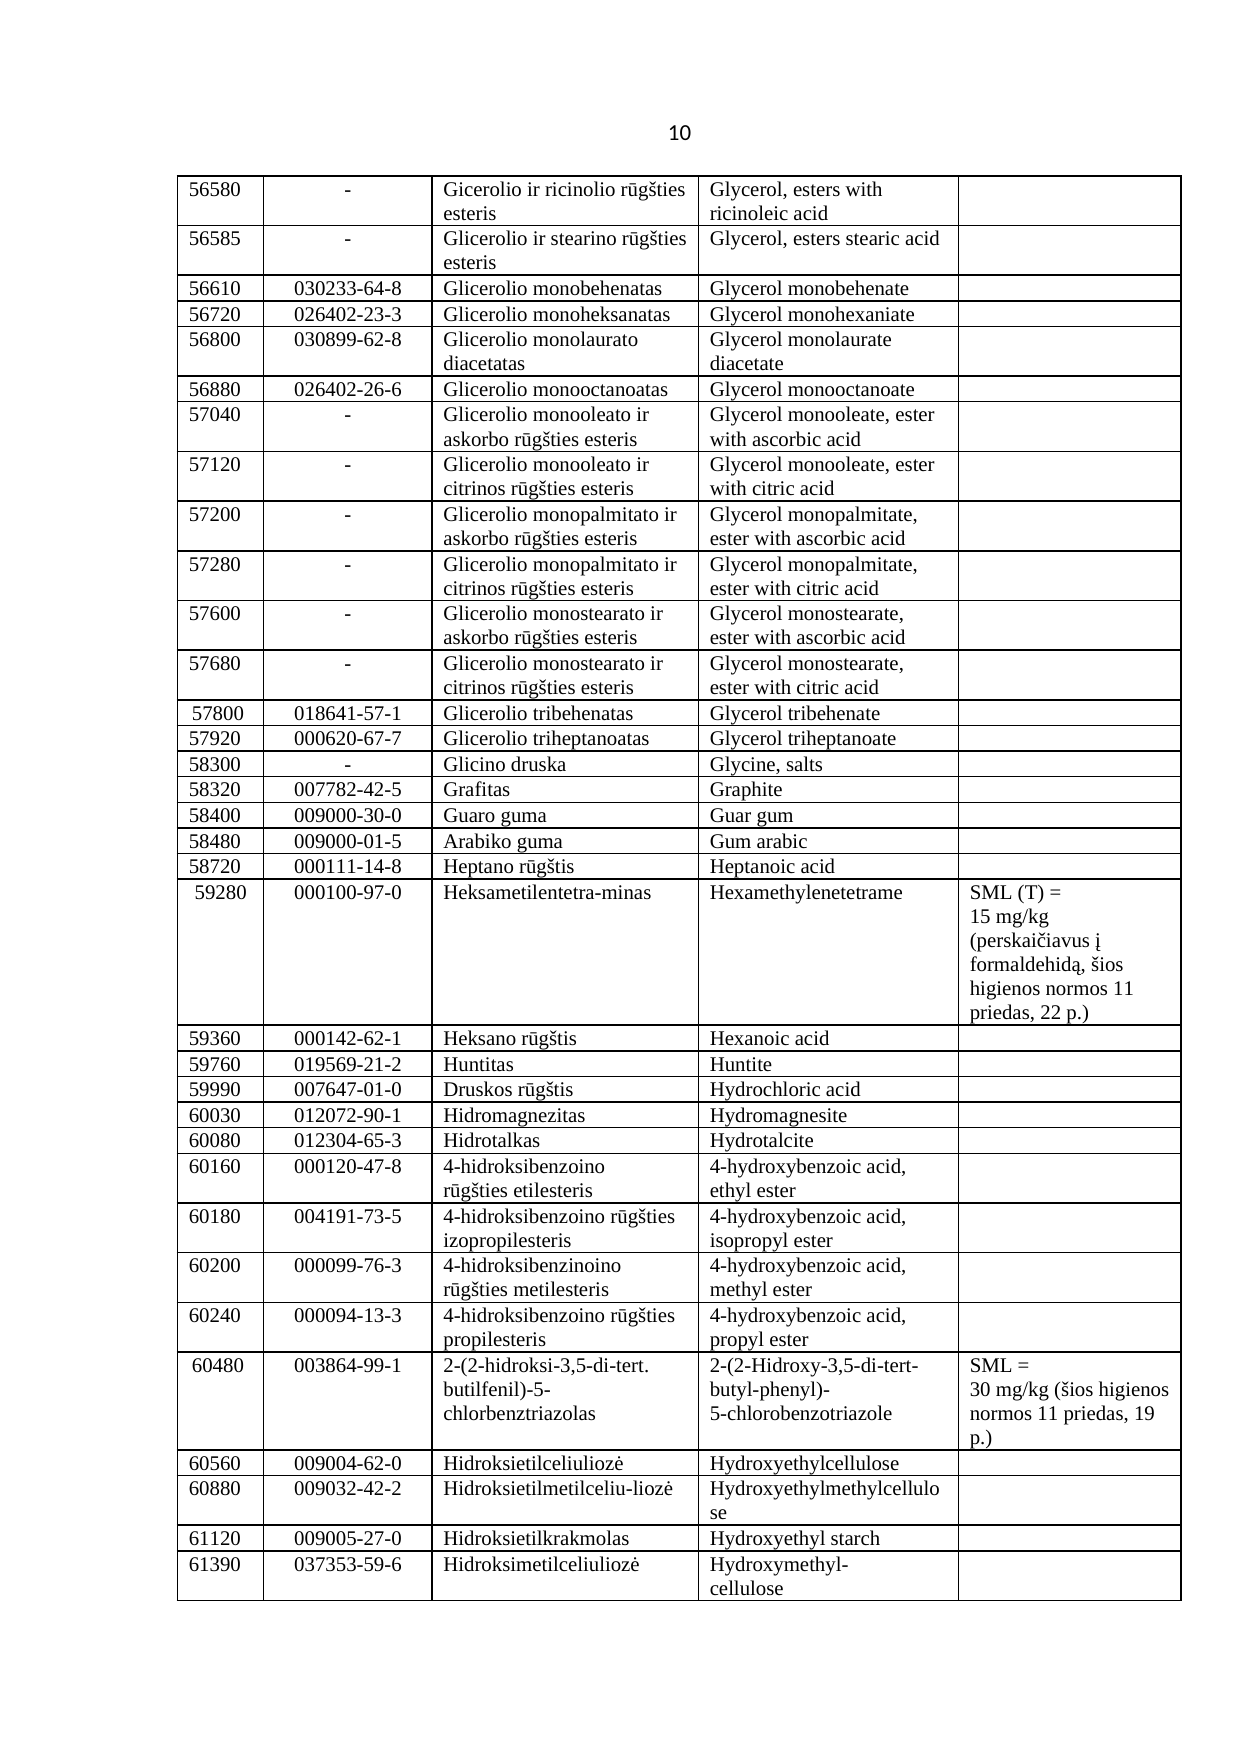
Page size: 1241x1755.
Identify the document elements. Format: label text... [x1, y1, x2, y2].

table_cell Hidroksietilceliuliozė [433, 1451, 698, 1474]
table_cell SML = 30 mg/kg (šios higienos normos 11 priedas, 19 p.) [959, 1353, 1180, 1449]
table_cell 57800 [178, 701, 263, 724]
table_cell Gicerolio ir ricinolio rūgšties esteris [433, 177, 698, 224]
table_cell 60160 [178, 1154, 263, 1202]
table_cell Glicerolio monostearato ir citrinos rūgšties esteris [433, 651, 698, 699]
table_cell - [264, 402, 431, 451]
table_cell Hydrotalcite [699, 1128, 958, 1152]
table_cell 60030 [178, 1103, 263, 1127]
table_cell 56580 [178, 177, 263, 224]
table_cell 59280 [178, 880, 263, 1024]
table_cell [959, 651, 1180, 699]
table_cell 004191-73-5 [264, 1204, 431, 1252]
table_cell [959, 452, 1180, 500]
table_cell 59760 [178, 1052, 263, 1076]
table_cell [959, 1253, 1180, 1301]
table_cell Hydrochloric acid [699, 1077, 958, 1101]
table_cell - [264, 226, 431, 274]
table_cell Glicerolio monooleato ir askorbo rūgšties esteris [433, 402, 698, 451]
table_cell Glicerolio monoheksanatas [433, 302, 698, 326]
table_cell [959, 829, 1180, 853]
table_cell 4-hydroxybenzoic acid, isopropyl ester [699, 1204, 958, 1252]
table_cell 2-(2-Hidroxy-3,5-di-tert-butyl-phenyl)- 5-chlorobenzotriazole [699, 1353, 958, 1449]
table_cell 009000-30-0 [264, 803, 431, 827]
table_cell 4-hidroksibenzoino rūgšties propilesteris [433, 1303, 698, 1351]
table_cell 018641-57-1 [264, 701, 431, 724]
table_cell Glycerol monohexaniate [699, 302, 958, 326]
table_cell Hidroksimetilceliuliozė [433, 1552, 698, 1599]
table_cell Glycerol, esters with ricinoleic acid [699, 177, 958, 224]
table_cell [959, 402, 1180, 451]
table_cell 58720 [178, 854, 263, 878]
table_cell Hidromagnezitas [433, 1103, 698, 1127]
table_cell [959, 1526, 1180, 1550]
table_cell Glicerolio monostearato ir askorbo rūgšties esteris [433, 601, 698, 649]
table_cell 009004-62-0 [264, 1451, 431, 1474]
table_cell Arabiko guma [433, 829, 698, 853]
table_cell Hydroxyethylcellulose [699, 1451, 958, 1474]
table_cell 026402-23-3 [264, 302, 431, 326]
table_cell 57200 [178, 502, 263, 550]
table_cell Glycerol monopalmitate, ester with ascorbic acid [699, 502, 958, 550]
table_cell [959, 777, 1180, 801]
table_cell Heptano rūgštis [433, 854, 698, 878]
table_cell [959, 1303, 1180, 1351]
table_cell Glicerolio tribehenatas [433, 701, 698, 724]
table_cell Hydroxymethyl- cellulose [699, 1552, 958, 1599]
table_cell [959, 1552, 1180, 1599]
table_cell [959, 803, 1180, 827]
table_cell Glycerol tribehenate [699, 701, 958, 724]
table_cell Glicerolio monooleato ir citrinos rūgšties esteris [433, 452, 698, 500]
table_cell 59990 [178, 1077, 263, 1101]
table_cell 026402-26-6 [264, 377, 431, 401]
table_cell - [264, 552, 431, 599]
table_cell 61120 [178, 1526, 263, 1550]
table_cell [959, 552, 1180, 599]
table_cell [959, 701, 1180, 724]
table_cell Glycerol monopalmitate, ester with citric acid [699, 552, 958, 599]
table_cell Glicerolio triheptanoatas [433, 726, 698, 750]
table_cell 030233-64-8 [264, 276, 431, 300]
table_cell 58300 [178, 752, 263, 776]
table_cell 60200 [178, 1253, 263, 1301]
table_cell 56610 [178, 276, 263, 300]
table_cell 58320 [178, 777, 263, 801]
table_cell [959, 601, 1180, 649]
table_cell Guar gum [699, 803, 958, 827]
table_cell 4-hydroxybenzoic acid, methyl ester [699, 1253, 958, 1301]
table_cell [959, 1451, 1180, 1474]
table_cell 58480 [178, 829, 263, 853]
table_cell - [264, 651, 431, 699]
table_cell 009000-01-5 [264, 829, 431, 853]
table_cell 60560 [178, 1451, 263, 1474]
table_cell 57920 [178, 726, 263, 750]
table_cell - [264, 177, 431, 224]
table_cell 000100-97-0 [264, 880, 431, 1024]
table_cell [959, 1204, 1180, 1252]
table_cell 58400 [178, 803, 263, 827]
table_cell 56720 [178, 302, 263, 326]
table_cell [959, 1128, 1180, 1152]
table_cell Huntite [699, 1052, 958, 1076]
table_cell 60180 [178, 1204, 263, 1252]
table_cell 012304-65-3 [264, 1128, 431, 1152]
table_cell [959, 1154, 1180, 1202]
table_cell [959, 1103, 1180, 1127]
table_cell Glicerolio monooctanoatas [433, 377, 698, 401]
table_cell 009005-27-0 [264, 1526, 431, 1550]
table_cell - [264, 601, 431, 649]
table_cell 007782-42-5 [264, 777, 431, 801]
table_cell 4-hydroxybenzoic acid, propyl ester [699, 1303, 958, 1351]
table_cell 000142-62-1 [264, 1026, 431, 1050]
table_cell Hexanoic acid [699, 1026, 958, 1050]
table_cell [959, 302, 1180, 326]
table_cell Guaro guma [433, 803, 698, 827]
table_cell 030899-62-8 [264, 327, 431, 375]
table_cell [959, 226, 1180, 274]
table_cell 57280 [178, 552, 263, 599]
table_cell Glicerolio monopalmitato ir citrinos rūgšties esteris [433, 552, 698, 599]
table_cell 56880 [178, 377, 263, 401]
table_cell - [264, 752, 431, 776]
table_cell 60480 [178, 1353, 263, 1449]
table_cell 007647-01-0 [264, 1077, 431, 1101]
table_cell Glycerol triheptanoate [699, 726, 958, 750]
table_cell Grafitas [433, 777, 698, 801]
table_cell 019569-21-2 [264, 1052, 431, 1076]
table_cell [959, 752, 1180, 776]
table_cell 012072-90-1 [264, 1103, 431, 1127]
table_cell [959, 1476, 1180, 1524]
table_cell Glycerol monostearate, ester with citric acid [699, 651, 958, 699]
table_cell Heksano rūgštis [433, 1026, 698, 1050]
table_cell Glicerolio monopalmitato ir askorbo rūgšties esteris [433, 502, 698, 550]
table_cell Hexamethylenetetrame [699, 880, 958, 1024]
table_cell 59360 [178, 1026, 263, 1050]
table_cell Glycerol monolaurate diacetate [699, 327, 958, 375]
table_cell Glycerol monobehenate [699, 276, 958, 300]
table_cell [959, 1052, 1180, 1076]
table_cell Heksametilentetra-minas [433, 880, 698, 1024]
table_cell Glycine, salts [699, 752, 958, 776]
table_cell [959, 327, 1180, 375]
table_cell Glycerol monostearate, ester with ascorbic acid [699, 601, 958, 649]
table_cell Hidrotalkas [433, 1128, 698, 1152]
table_cell 000099-76-3 [264, 1253, 431, 1301]
table_cell 2-(2-hidroksi-3,5-di-tert. butilfenil)-5-chlorbenztriazolas [433, 1353, 698, 1449]
table_cell 60080 [178, 1128, 263, 1152]
table_cell Hydromagnesite [699, 1103, 958, 1127]
table_cell Glicerolio monobehenatas [433, 276, 698, 300]
table_cell [959, 276, 1180, 300]
table_cell 000094-13-3 [264, 1303, 431, 1351]
table_cell [959, 726, 1180, 750]
table_cell [959, 1026, 1180, 1050]
table_cell Glicino druska [433, 752, 698, 776]
table_cell Gum arabic [699, 829, 958, 853]
table_cell 4-hidroksibenzoino rūgšties izopropilesteris [433, 1204, 698, 1252]
table_cell 4-hidroksibenzinoino rūgšties metilesteris [433, 1253, 698, 1301]
table_cell 57600 [178, 601, 263, 649]
table_cell Druskos rūgštis [433, 1077, 698, 1101]
table_cell 037353-59-6 [264, 1552, 431, 1599]
table_cell 4-hydroxybenzoic acid, ethyl ester [699, 1154, 958, 1202]
table_cell 57120 [178, 452, 263, 500]
table_cell Huntitas [433, 1052, 698, 1076]
table_cell Heptanoic acid [699, 854, 958, 878]
table_cell Hidroksietilkrakmolas [433, 1526, 698, 1550]
table_cell 56585 [178, 226, 263, 274]
table_cell 60880 [178, 1476, 263, 1524]
table_cell 003864-99-1 [264, 1353, 431, 1449]
table_cell 000620-67-7 [264, 726, 431, 750]
table_cell - [264, 452, 431, 500]
table_cell 57680 [178, 651, 263, 699]
table_cell 56800 [178, 327, 263, 375]
table_cell Glycerol monooleate, ester with ascorbic acid [699, 402, 958, 451]
table_cell 000111-14-8 [264, 854, 431, 878]
table_cell Graphite [699, 777, 958, 801]
table_cell Glycerol monooctanoate [699, 377, 958, 401]
table_cell Hydroxyethyl starch [699, 1526, 958, 1550]
table_cell [959, 177, 1180, 224]
table_cell 57040 [178, 402, 263, 451]
table_cell - [264, 502, 431, 550]
table_cell Glicerolio monolaurato diacetatas [433, 327, 698, 375]
table_cell Glicerolio ir stearino rūgšties esteris [433, 226, 698, 274]
table_cell [959, 1077, 1180, 1101]
table_cell Hydroxyethylmethylcellulose [699, 1476, 958, 1524]
table_cell Glycerol, esters stearic acid [699, 226, 958, 274]
table_cell 60240 [178, 1303, 263, 1351]
table_cell Glycerol monooleate, ester with citric acid [699, 452, 958, 500]
table_cell [959, 377, 1180, 401]
table_cell 4-hidroksibenzoino rūgšties etilesteris [433, 1154, 698, 1202]
table_cell 000120-47-8 [264, 1154, 431, 1202]
table_cell [959, 502, 1180, 550]
table_cell 009032-42-2 [264, 1476, 431, 1524]
table_cell 61390 [178, 1552, 263, 1599]
table_cell [959, 854, 1180, 878]
table_cell Hidroksietilmetilceliu-liozė [433, 1476, 698, 1524]
